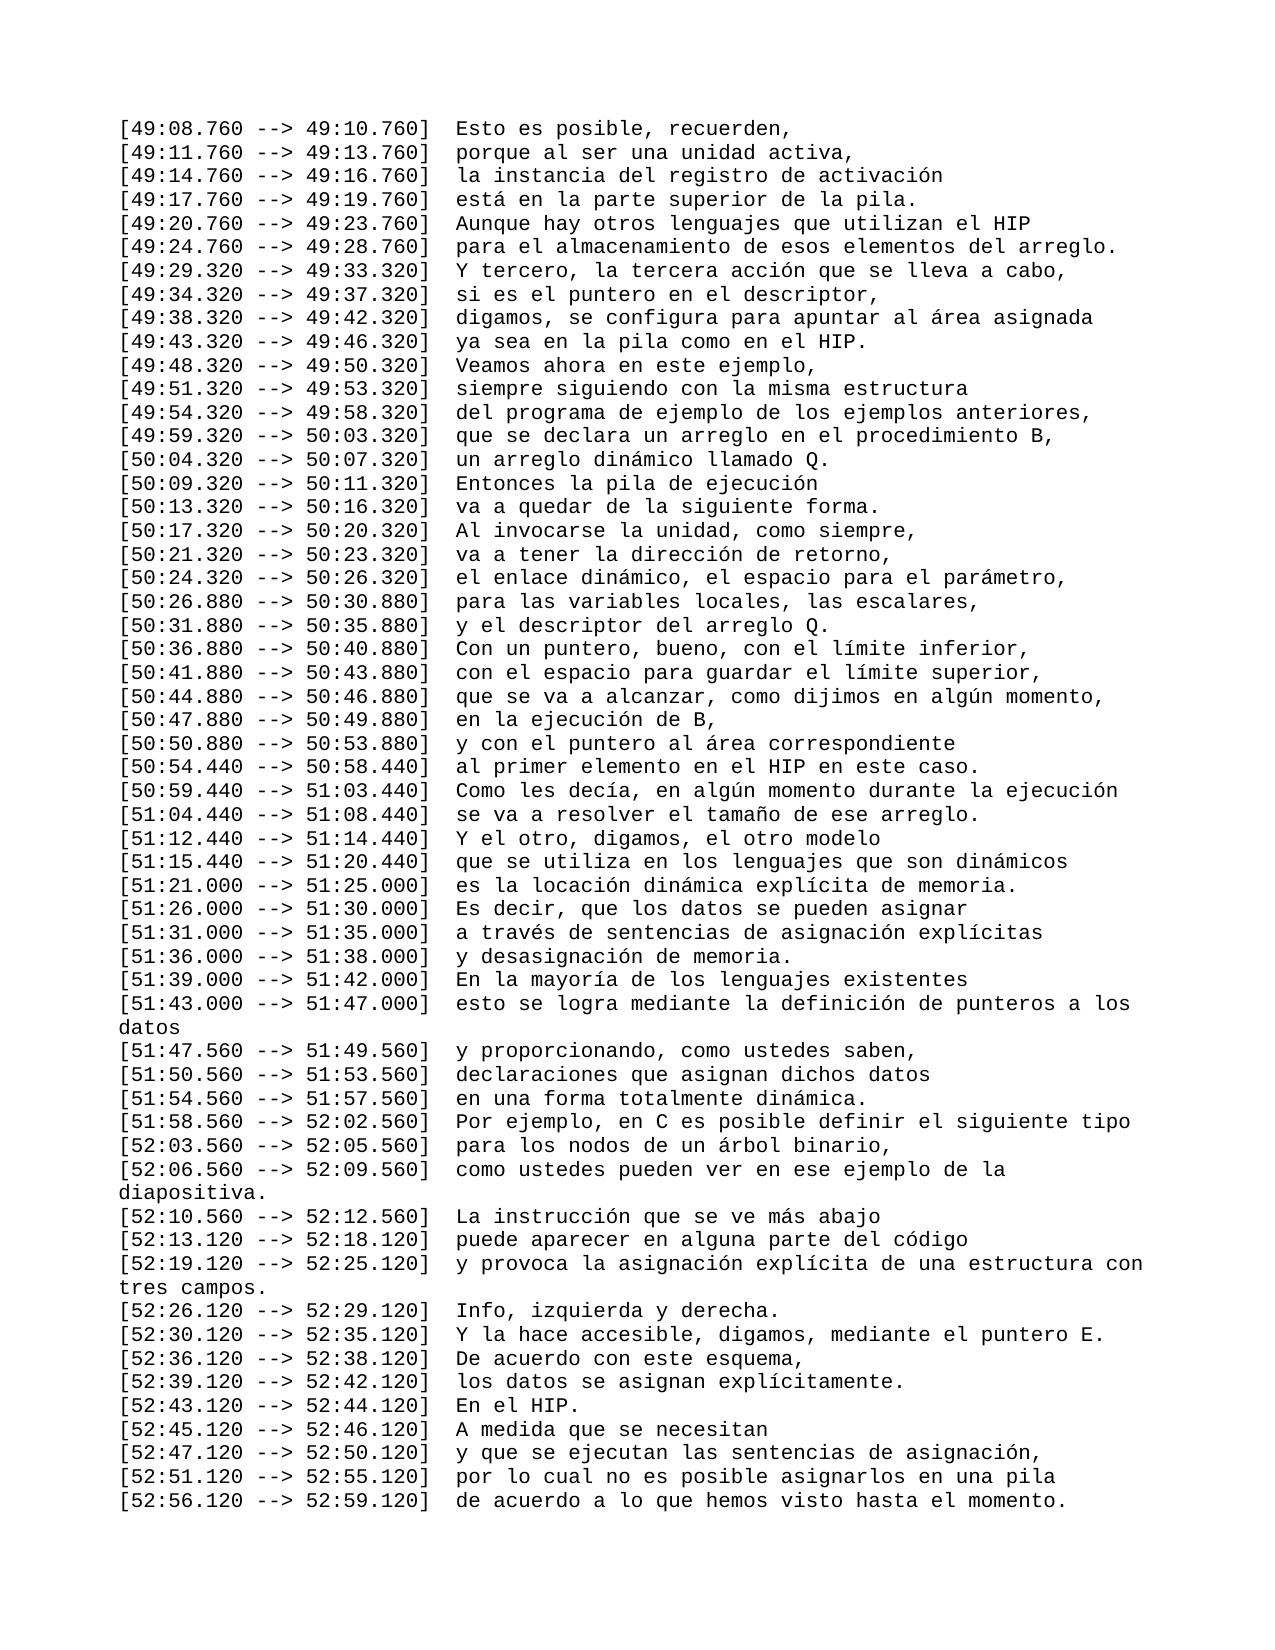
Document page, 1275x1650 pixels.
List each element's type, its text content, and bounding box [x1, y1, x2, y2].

text [50:26.880 --> 50:30.880] para las variables locales, las escalares, [118, 591, 1157, 615]
text [51:36.000 --> 51:38.000] y desasignación de memoria. [118, 946, 1157, 969]
text [52:56.120 --> 52:59.120] de acuerdo a lo que hemos visto hasta el momento. [118, 1489, 1157, 1513]
text [52:30.120 --> 52:35.120] Y la hace accesible, digamos, mediante el puntero E. [118, 1324, 1157, 1348]
text [51:43.000 --> 51:47.000] esto se logra mediante la definición de punteros a los datos [118, 993, 1157, 1040]
text [49:54.320 --> 49:58.320] del programa de ejemplo de los ejemplos anteriores, [118, 402, 1157, 426]
text [51:04.440 --> 51:08.440] se va a resolver el tamaño de ese arreglo. [118, 804, 1157, 827]
text [49:59.320 --> 50:03.320] que se declara un arreglo en el procedimiento B, [118, 426, 1157, 449]
text [50:13.320 --> 50:16.320] va a quedar de la siguiente forma. [118, 496, 1157, 520]
text [49:48.320 --> 49:50.320] Veamos ahora en este ejemplo, [118, 354, 1157, 378]
text [52:13.120 --> 52:18.120] puede aparecer en alguna parte del código [118, 1229, 1157, 1253]
text [52:26.120 --> 52:29.120] Info, izquierda y derecha. [118, 1300, 1157, 1324]
text [49:34.320 --> 49:37.320] si es el puntero en el descriptor, [118, 284, 1157, 307]
text [50:36.880 --> 50:40.880] Con un puntero, bueno, con el límite inferior, [118, 638, 1157, 662]
text [52:51.120 --> 52:55.120] por lo cual no es posible asignarlos en una pila [118, 1466, 1157, 1489]
text [52:45.120 --> 52:46.120] A medida que se necesitan [118, 1419, 1157, 1442]
text [51:21.000 --> 51:25.000] es la locación dinámica explícita de memoria. [118, 875, 1157, 898]
text [50:50.880 --> 50:53.880] y con el puntero al área correspondiente [118, 733, 1157, 757]
text [51:50.560 --> 51:53.560] declaraciones que asignan dichos datos [118, 1064, 1157, 1088]
text [49:38.320 --> 49:42.320] digamos, se configura para apuntar al área asignada [118, 307, 1157, 331]
text [49:17.760 --> 49:19.760] está en la parte superior de la pila. [118, 189, 1157, 213]
text [50:17.320 --> 50:20.320] Al invocarse la unidad, como siempre, [118, 520, 1157, 544]
text [50:47.880 --> 50:49.880] en la ejecución de B, [118, 709, 1157, 733]
text [51:47.560 --> 51:49.560] y proporcionando, como ustedes saben, [118, 1040, 1157, 1064]
text [52:39.120 --> 52:42.120] los datos se asignan explícitamente. [118, 1371, 1157, 1395]
text [50:21.320 --> 50:23.320] va a tener la dirección de retorno, [118, 544, 1157, 567]
text [49:24.760 --> 49:28.760] para el almacenamiento de esos elementos del arreglo. [118, 236, 1157, 260]
text [49:51.320 --> 49:53.320] siempre siguiendo con la misma estructura [118, 378, 1157, 402]
text [52:10.560 --> 52:12.560] La instrucción que se ve más abajo [118, 1206, 1157, 1229]
text [51:26.000 --> 51:30.000] Es decir, que los datos se pueden asignar [118, 898, 1157, 922]
text [50:24.320 --> 50:26.320] el enlace dinámico, el espacio para el parámetro, [118, 567, 1157, 591]
text [52:47.120 --> 52:50.120] y que se ejecutan las sentencias de asignación, [118, 1442, 1157, 1466]
text [50:41.880 --> 50:43.880] con el espacio para guardar el límite superior, [118, 662, 1157, 686]
text [49:43.320 --> 49:46.320] ya sea en la pila como en el HIP. [118, 331, 1157, 354]
text [52:03.560 --> 52:05.560] para los nodos de un árbol binario, [118, 1135, 1157, 1158]
text [51:39.000 --> 51:42.000] En la mayoría de los lenguajes existentes [118, 969, 1157, 993]
text [50:31.880 --> 50:35.880] y el descriptor del arreglo Q. [118, 615, 1157, 638]
text [51:31.000 --> 51:35.000] a través de sentencias de asignación explícitas [118, 922, 1157, 946]
text [52:36.120 --> 52:38.120] De acuerdo con este esquema, [118, 1348, 1157, 1371]
text [51:15.440 --> 51:20.440] que se utiliza en los lenguajes que son dinámicos [118, 851, 1157, 875]
text [52:43.120 --> 52:44.120] En el HIP. [118, 1395, 1157, 1419]
text [50:54.440 --> 50:58.440] al primer elemento en el HIP en este caso. [118, 757, 1157, 780]
text [50:44.880 --> 50:46.880] que se va a alcanzar, como dijimos en algún momento, [118, 686, 1157, 709]
text [51:58.560 --> 52:02.560] Por ejemplo, en C es posible definir el siguiente tipo [118, 1111, 1157, 1135]
text [50:04.320 --> 50:07.320] un arreglo dinámico llamado Q. [118, 449, 1157, 473]
text [49:20.760 --> 49:23.760] Aunque hay otros lenguajes que utilizan el HIP [118, 213, 1157, 236]
text [52:19.120 --> 52:25.120] y provoca la asignación explícita de una estructura con tres campos. [118, 1253, 1157, 1300]
text [49:29.320 --> 49:33.320] Y tercero, la tercera acción que se lleva a cabo, [118, 260, 1157, 284]
text [51:54.560 --> 51:57.560] en una forma totalmente dinámica. [118, 1088, 1157, 1111]
text [52:06.560 --> 52:09.560] como ustedes pueden ver en ese ejemplo de la diapositiva. [118, 1158, 1157, 1206]
text [49:11.760 --> 49:13.760] porque al ser una unidad activa, [118, 142, 1157, 165]
text [49:14.760 --> 49:16.760] la instancia del registro de activación [118, 165, 1157, 189]
text [50:59.440 --> 51:03.440] Como les decía, en algún momento durante la ejecución [118, 780, 1157, 804]
text [49:08.760 --> 49:10.760] Esto es posible, recuerden, [118, 118, 1157, 142]
text [51:12.440 --> 51:14.440] Y el otro, digamos, el otro modelo [118, 827, 1157, 851]
text [50:09.320 --> 50:11.320] Entonces la pila de ejecución [118, 473, 1157, 496]
